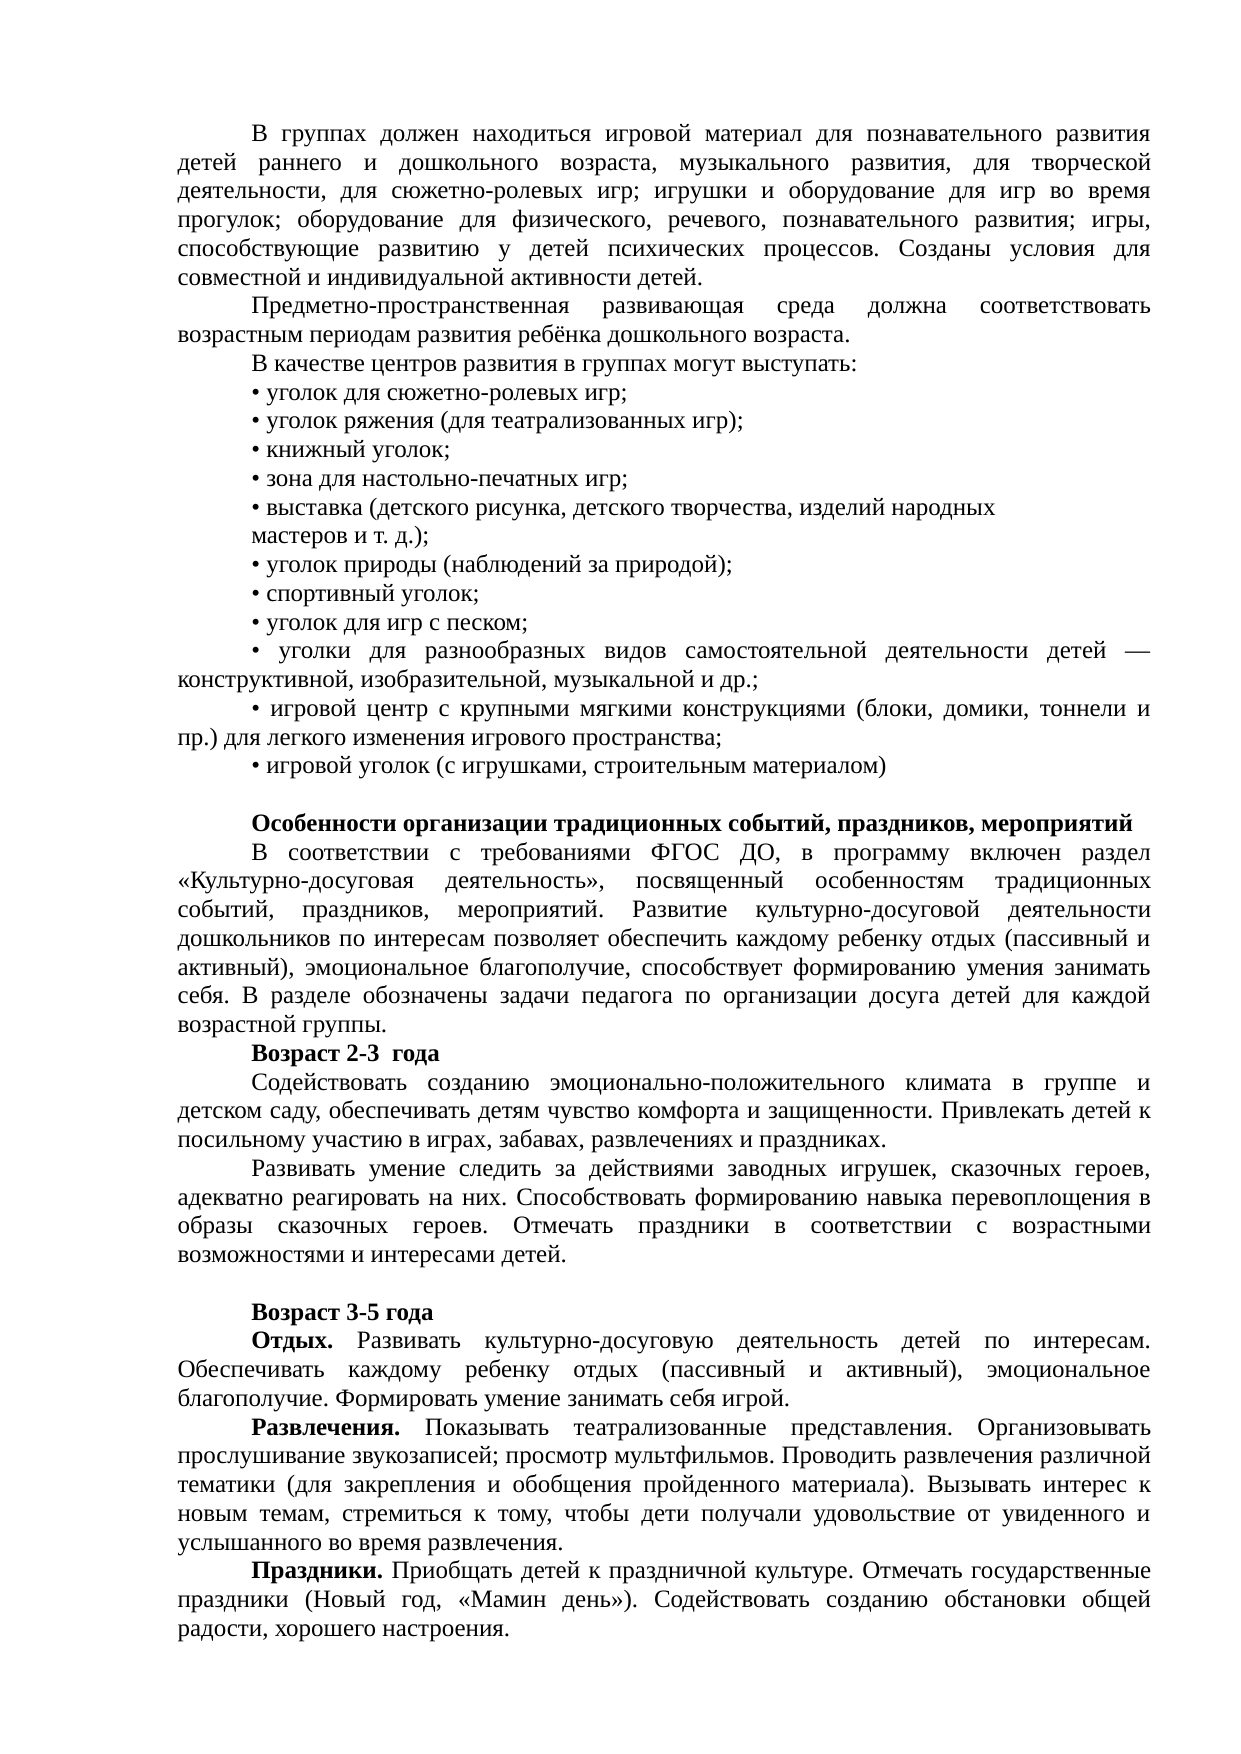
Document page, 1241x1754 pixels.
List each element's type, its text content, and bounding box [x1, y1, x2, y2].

text • уголки для разнообразных видов самостоятельной деятельности детей — конструктивной, изобразительной, музыкальной и др.; [177, 636, 1152, 693]
text • игровой центр с крупными мягкими конструкциями (блоки, домики, тоннели и пр.) для легкого изменения игрового пространства; [177, 693, 1152, 751]
text • уголок ряжения (для театрализованных игр); [177, 406, 1152, 434]
text В качестве центров развития в группах могут выступать: [177, 348, 1152, 377]
text Возраст 2-3 года [177, 1038, 1152, 1067]
text Отдых. Развивать культурно-досуговую деятельность детей по интересам. Обеспечивать каждому ребенку отдых (пассивный и активный), эмоциональное благополучие. Формировать умение занимать себя игрой. [177, 1326, 1152, 1412]
text • игровой уголок (с игрушками, строительным материалом) [177, 751, 1152, 779]
text Предметно-пространственная развивающая среда должна соответствовать возрастным периодам развития ребёнка дошкольного возраста. [177, 291, 1152, 348]
text Содействовать созданию эмоционально-положительного климата в группе и детском саду, обеспечивать детям чувство комфорта и защищенности. Привлекать детей к посильному участию в играх, забавах, развлечениях и праздниках. [177, 1067, 1152, 1153]
text Особенности организации традиционных событий, праздников, мероприятий [177, 808, 1152, 837]
text Возраст 3-5 года [177, 1297, 1152, 1326]
text • зона для настольно-печатных игр; [177, 463, 1152, 492]
text мастеров и т. д.); [177, 521, 1152, 549]
text Развивать умение следить за действиями заводных игрушек, сказочных героев, адекватно реагировать на них. Способствовать формированию навыка перевоплощения в образы сказочных героев. Отмечать праздники в соответствии с возрастными возможностями и интересами детей. [177, 1153, 1152, 1268]
text • спортивный уголок; [177, 578, 1152, 607]
text Развлечения. Показывать театрализованные представления. Организовывать прослушивание звукозаписей; просмотр мультфильмов. Проводить развлечения различной тематики (для закрепления и обобщения пройденного материала). Вызывать интерес к новым темам, стремиться к тому, чтобы дети получали удовольствие от увиденного и услышанного во время развлечения. [177, 1412, 1152, 1556]
text • уголок для сюжетно-ролевых игр; [177, 377, 1152, 406]
text • уголок для игр с песком; [177, 607, 1152, 636]
text • уголок природы (наблюдений за природой); [177, 549, 1152, 578]
text • книжный уголок; [177, 434, 1152, 463]
text • выставка (детского рисунка, детского творчества, изделий народных [177, 492, 1152, 521]
text В соответствии с требованиями ФГОС ДО, в программу включен раздел «Культурно-досуговая деятельность», посвященный особенностям традиционных событий, праздников, мероприятий. Развитие культурно-досуговой деятельности дошкольников по интересам позволяет обеспечить каждому ребенку отдых (пассивный и активный), эмоциональное благополучие, способствует формированию умения занимать себя. В разделе обозначены задачи педагога по организации досуга детей для каждой возрастной группы. [177, 837, 1152, 1038]
text В группах должен находиться игровой материал для познавательного развития детей раннего и дошкольного возраста, музыкального развития, для творческой деятельности, для сюжетно-ролевых игр; игрушки и оборудование для игр во время прогулок; оборудование для физического, речевого, познавательного развития; игры, способствующие развитию у детей психических процессов. Созданы условия для совместной и индивидуальной активности детей. [177, 118, 1152, 291]
text Праздники. Приобщать детей к праздничной культуре. Отмечать государственные праздники (Новый год, «Мамин день»). Содействовать созданию обстановки общей радости, хорошего настроения. [177, 1556, 1152, 1642]
